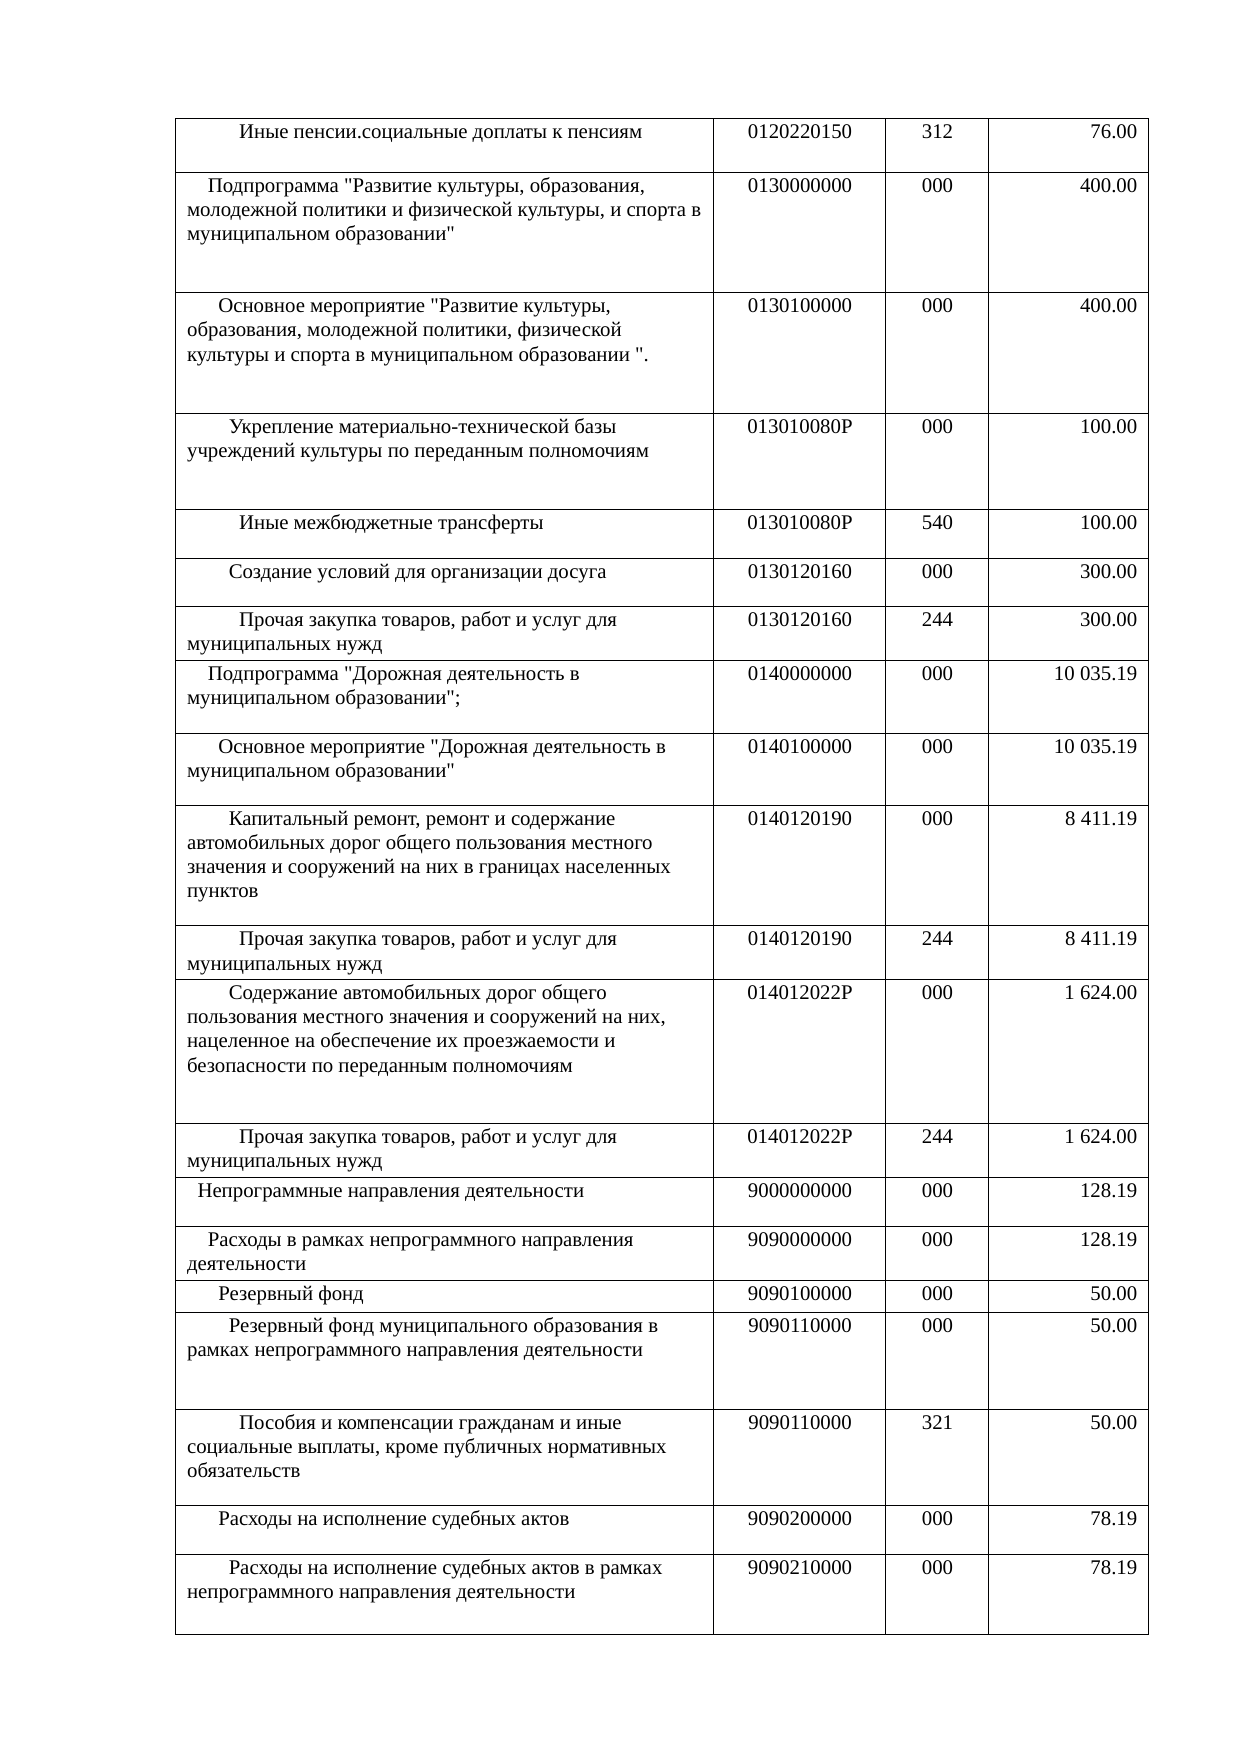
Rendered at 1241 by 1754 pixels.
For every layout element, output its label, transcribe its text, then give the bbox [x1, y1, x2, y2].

table_cell 000 [886, 173, 988, 292]
table_cell 000 [886, 1227, 988, 1280]
table_cell 013010080P [714, 414, 885, 509]
table_cell 014012022P [714, 1124, 885, 1177]
table_cell 1 624.00 [989, 1124, 1148, 1177]
table_cell Прочая закупка товаров, работ и услуг для муниципальных нужд [176, 607, 713, 660]
table_cell Резервный фонд [176, 1281, 713, 1312]
table_cell 78.19 [989, 1506, 1148, 1553]
table_cell 244 [886, 607, 988, 660]
table_cell 244 [886, 926, 988, 979]
table_cell Основное мероприятие "Дорожная деятельность в муниципальном образовании" [176, 734, 713, 805]
table_cell 0130120160 [714, 607, 885, 660]
table_cell Содержание автомобильных дорог общего пользования местного значения и сооружений на них, нацеленное на обеспечение их проезжаемости и безопасности по переданным полномочиям [176, 980, 713, 1123]
table_cell 0130120160 [714, 559, 885, 606]
table_cell Пособия и компенсации гражданам и иные социальные выплаты, кроме публичных нормативных обязательств [176, 1410, 713, 1505]
table_cell 000 [886, 414, 988, 509]
table_cell 300.00 [989, 559, 1148, 606]
table_cell 9090100000 [714, 1281, 885, 1312]
table_cell Резервный фонд муниципального образования в рамках непрограммного направления деятельности [176, 1313, 713, 1408]
table_cell Основное мероприятие "Развитие культуры, образования, молодежной политики, физической культуры и спорта в муниципальном образовании ". [176, 293, 713, 412]
table_cell 0140120190 [714, 926, 885, 979]
table_cell Создание условий для организации досуга [176, 559, 713, 606]
table_cell 9000000000 [714, 1178, 885, 1226]
table_cell 50.00 [989, 1313, 1148, 1408]
table_cell 0120220150 [714, 119, 885, 172]
table_cell 100.00 [989, 510, 1148, 557]
table_cell 8 411.19 [989, 806, 1148, 925]
table_cell 9090110000 [714, 1410, 885, 1505]
table_cell 014012022P [714, 980, 885, 1123]
table_cell 10 035.19 [989, 734, 1148, 805]
table_cell 013010080P [714, 510, 885, 557]
table_cell 000 [886, 559, 988, 606]
table_cell 50.00 [989, 1281, 1148, 1312]
table_cell 78.19 [989, 1555, 1148, 1634]
table_cell Подпрограмма "Дорожная деятельность в муниципальном образовании"; [176, 661, 713, 733]
table_cell Непрограммные направления деятельности [176, 1178, 713, 1226]
table_cell Прочая закупка товаров, работ и услуг для муниципальных нужд [176, 926, 713, 979]
table_cell 000 [886, 1178, 988, 1226]
table_cell 0140120190 [714, 806, 885, 925]
table_cell 400.00 [989, 173, 1148, 292]
table_cell Укрепление материально-технической базы учреждений культуры по переданным полномочиям [176, 414, 713, 509]
table_cell 000 [886, 980, 988, 1123]
table_cell 321 [886, 1410, 988, 1505]
table_cell 000 [886, 806, 988, 925]
table_cell 100.00 [989, 414, 1148, 509]
table_cell 000 [886, 661, 988, 733]
table_cell 540 [886, 510, 988, 557]
table_cell 9090200000 [714, 1506, 885, 1553]
table_cell Расходы в рамках непрограммного направления деятельности [176, 1227, 713, 1280]
table_cell 300.00 [989, 607, 1148, 660]
table_cell 1 624.00 [989, 980, 1148, 1123]
table_cell 128.19 [989, 1178, 1148, 1226]
table_cell 000 [886, 1506, 988, 1553]
table_cell 244 [886, 1124, 988, 1177]
table_cell Иные пенсии.социальные доплаты к пенсиям [176, 119, 713, 172]
table_cell 9090000000 [714, 1227, 885, 1280]
table_cell 128.19 [989, 1227, 1148, 1280]
table_cell Иные межбюджетные трансферты [176, 510, 713, 557]
table_cell 000 [886, 293, 988, 412]
table_cell Расходы на исполнение судебных актов [176, 1506, 713, 1553]
table_cell 8 411.19 [989, 926, 1148, 979]
table_cell 10 035.19 [989, 661, 1148, 733]
table_cell 9090210000 [714, 1555, 885, 1634]
table_cell 000 [886, 1313, 988, 1408]
table_cell Подпрограмма "Развитие культуры, образования, молодежной политики и физической культуры, и спорта в муниципальном образовании" [176, 173, 713, 292]
table_cell Прочая закупка товаров, работ и услуг для муниципальных нужд [176, 1124, 713, 1177]
table_cell 000 [886, 734, 988, 805]
table_cell 9090110000 [714, 1313, 885, 1408]
table_cell 0130000000 [714, 173, 885, 292]
table_cell 50.00 [989, 1410, 1148, 1505]
table_cell Расходы на исполнение судебных актов в рамках непрограммного направления деятельности [176, 1555, 713, 1634]
table_cell Капитальный ремонт, ремонт и содержание автомобильных дорог общего пользования местного значения и сооружений на них в границах населенных пунктов [176, 806, 713, 925]
table_cell 0140100000 [714, 734, 885, 805]
table_cell 76.00 [989, 119, 1148, 172]
table_cell 312 [886, 119, 988, 172]
table_cell 400.00 [989, 293, 1148, 412]
table_cell 000 [886, 1555, 988, 1634]
table_cell 000 [886, 1281, 988, 1312]
table_cell 0140000000 [714, 661, 885, 733]
table_cell 0130100000 [714, 293, 885, 412]
